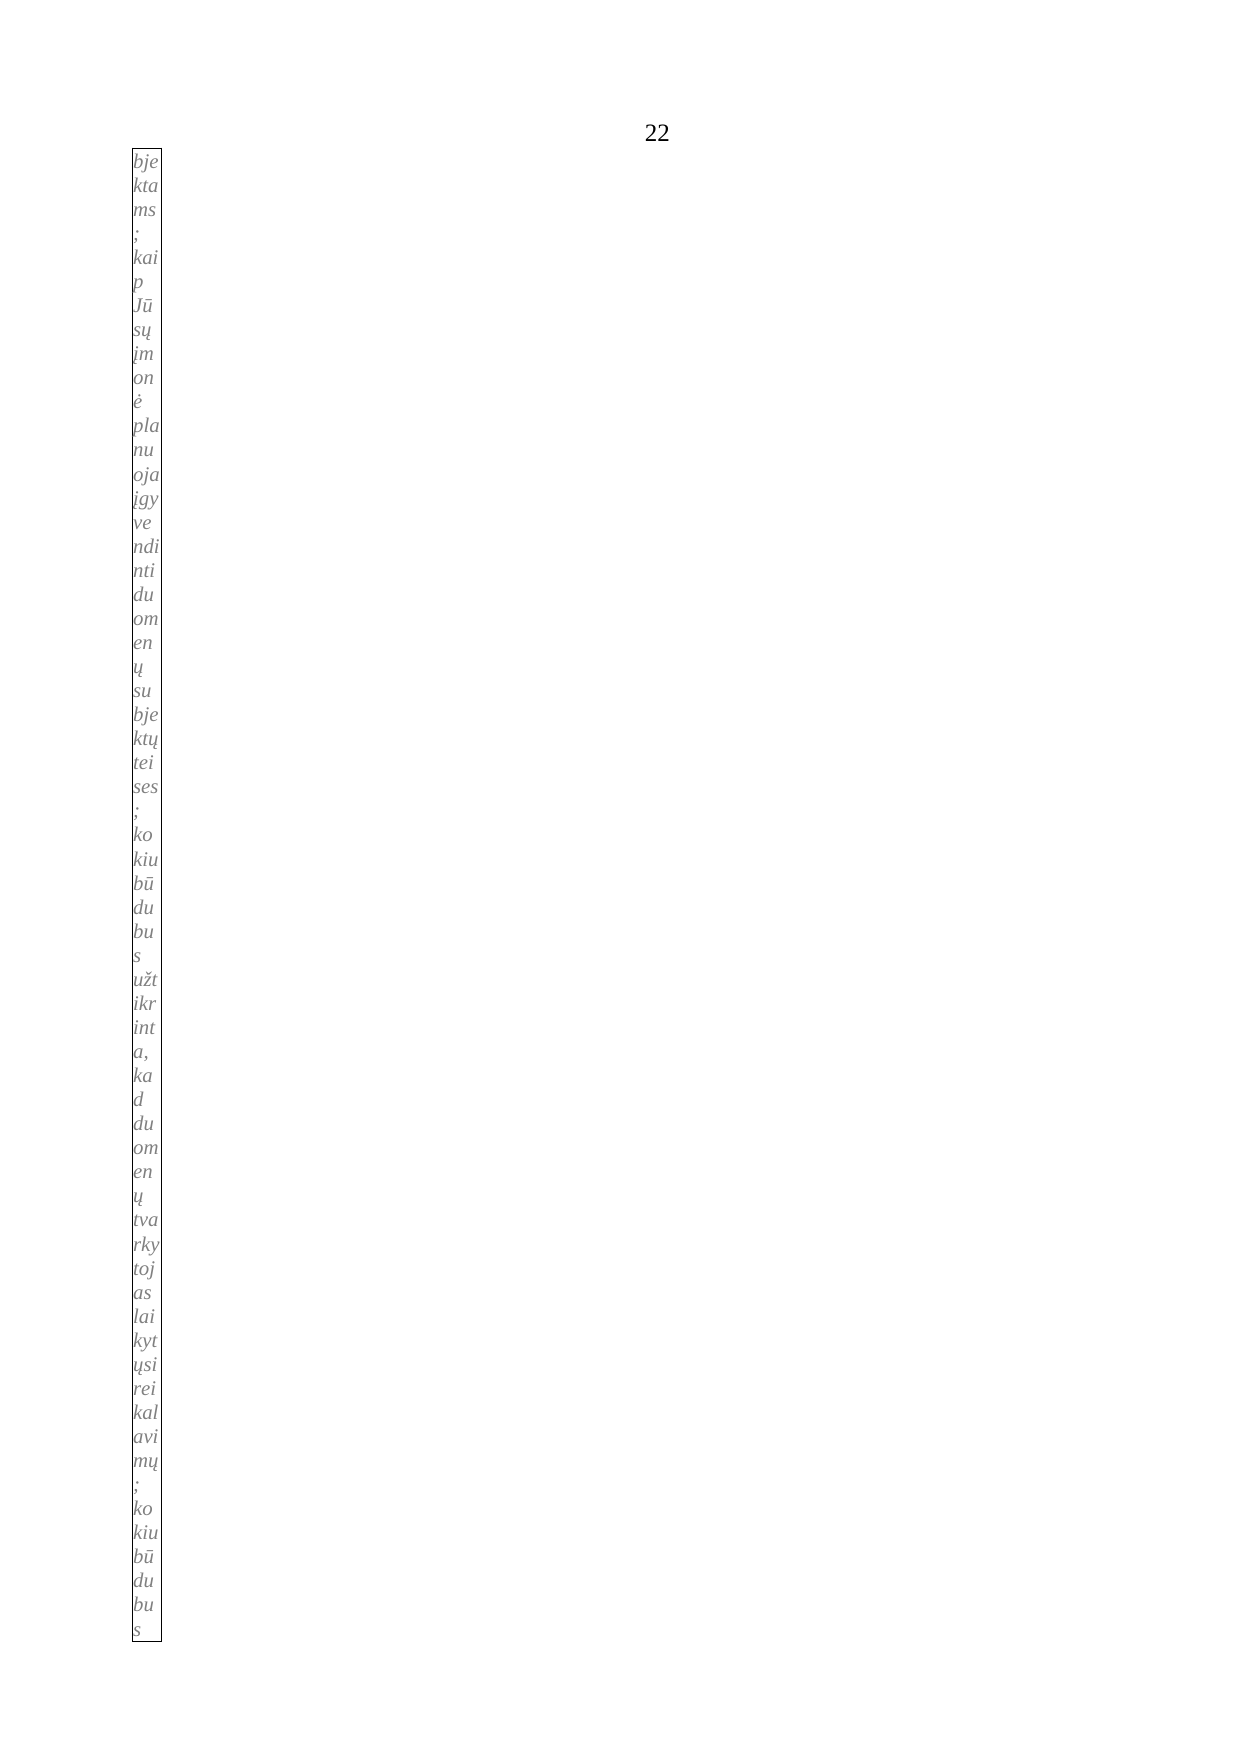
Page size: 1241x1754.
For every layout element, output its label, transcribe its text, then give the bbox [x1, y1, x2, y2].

table_cell bjektams; kaip Jūsų įmonė planuoja įgyvendinti duomenų subjektų teises; kokiu būdu bus užtikrinta, kad duomenų tvarkytojas laikytųsi reikalavimų; kokiu būdu bus [133, 149, 161, 1641]
